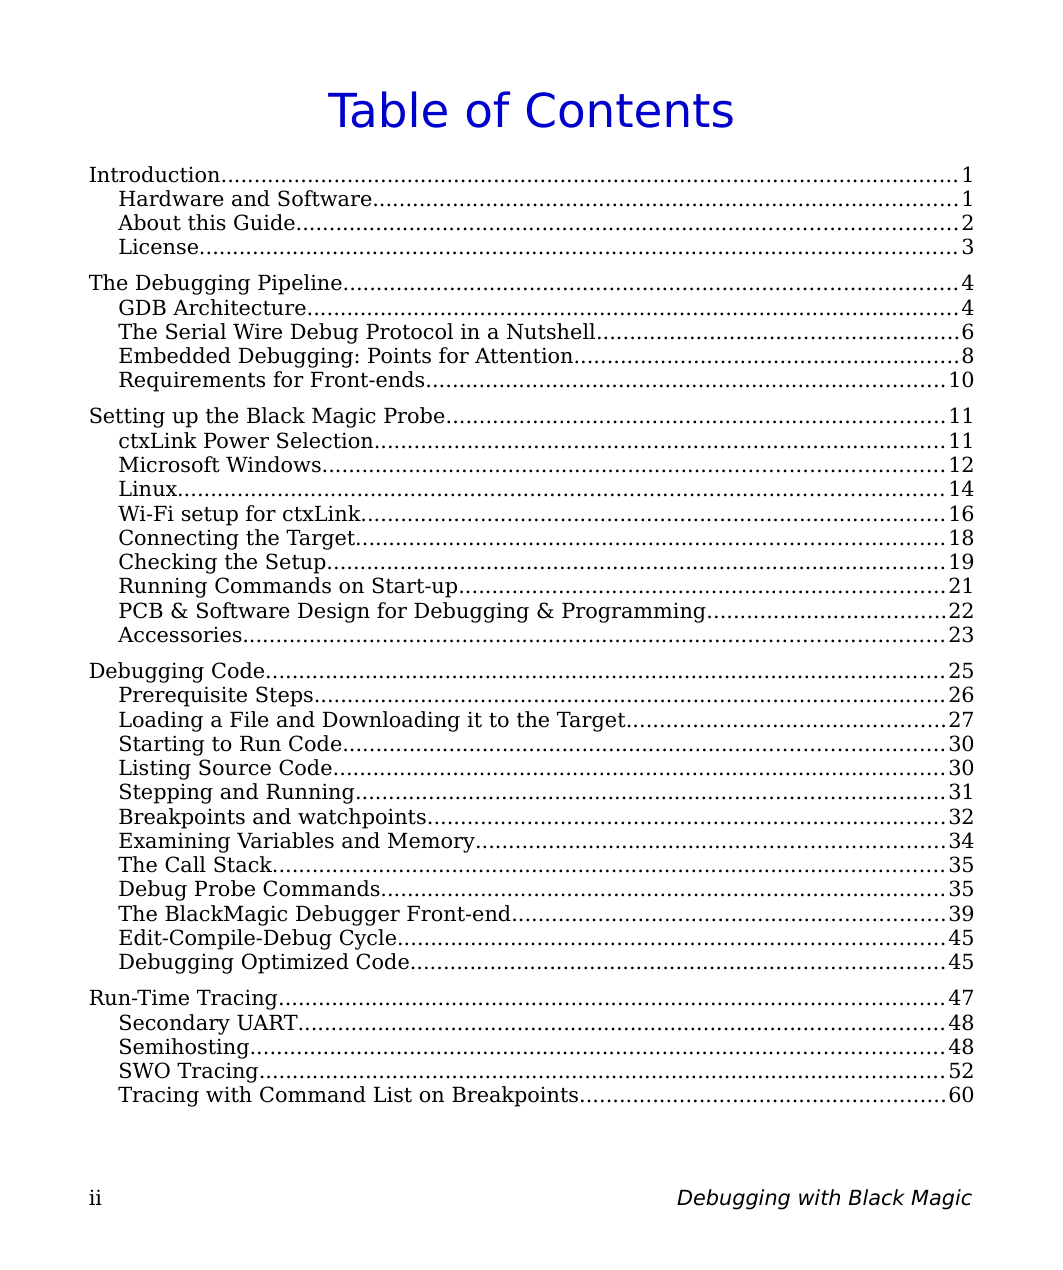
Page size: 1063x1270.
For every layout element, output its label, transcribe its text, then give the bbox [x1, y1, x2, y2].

text Debug Probe Commands 35 [118, 877, 974, 902]
text About this Guide 2 [118, 211, 974, 235]
text Debugging Code 25 [88, 659, 974, 683]
text Setting up the Black Magic Probe 11 [88, 404, 974, 429]
text SWO Tracing 52 [118, 1059, 974, 1083]
text Breakpoints and watchpoints 32 [118, 805, 974, 829]
text Run-Time Tracing 47 [88, 986, 974, 1011]
text Edit-Compile-Debug Cycle 45 [118, 926, 974, 950]
text The BlackMagic Debugger Front-end 39 [118, 902, 974, 926]
text Embedded Debugging: Points for Attention 8 [118, 344, 974, 368]
text Introduction 1 [88, 163, 974, 187]
text Checking the Setup 19 [118, 550, 974, 574]
text Prerequisite Steps 26 [118, 683, 974, 708]
text GDB Architecture 4 [118, 296, 974, 320]
text Stepping and Running 31 [118, 780, 974, 805]
text Examining Variables and Memory 34 [118, 829, 974, 853]
text Hardware and Software 1 [118, 187, 974, 211]
text The Call Stack 35 [118, 853, 974, 877]
text PCB & Software Design for Debugging & Programming 22 [118, 599, 974, 623]
text Semihosting 48 [118, 1035, 974, 1059]
text Running Commands on Start-up 21 [118, 574, 974, 599]
text Connecting the Target 18 [118, 526, 974, 550]
text Starting to Run Code 30 [118, 732, 974, 756]
text Listing Source Code 30 [118, 756, 974, 780]
text Tracing with Command List on Breakpoints 60 [118, 1083, 974, 1108]
subtitle Table of Contents [88, 84, 974, 138]
text Loading a File and Downloading it to the Target 27 [118, 708, 974, 732]
text The Debugging Pipeline 4 [88, 271, 974, 296]
text Debugging Optimized Code 45 [118, 950, 974, 974]
text The Serial Wire Debug Protocol in a Nutshell 6 [118, 320, 974, 344]
text ctxLink Power Selection 11 [118, 429, 974, 453]
text Secondary UART 48 [118, 1011, 974, 1035]
text Accessories 23 [118, 623, 974, 647]
text Requirements for Front-ends 10 [118, 368, 974, 393]
text Wi-Fi setup for ctxLink 16 [118, 502, 974, 526]
text License 3 [118, 235, 974, 260]
text Microsoft Windows 12 [118, 453, 974, 477]
text Linux 14 [118, 477, 974, 502]
